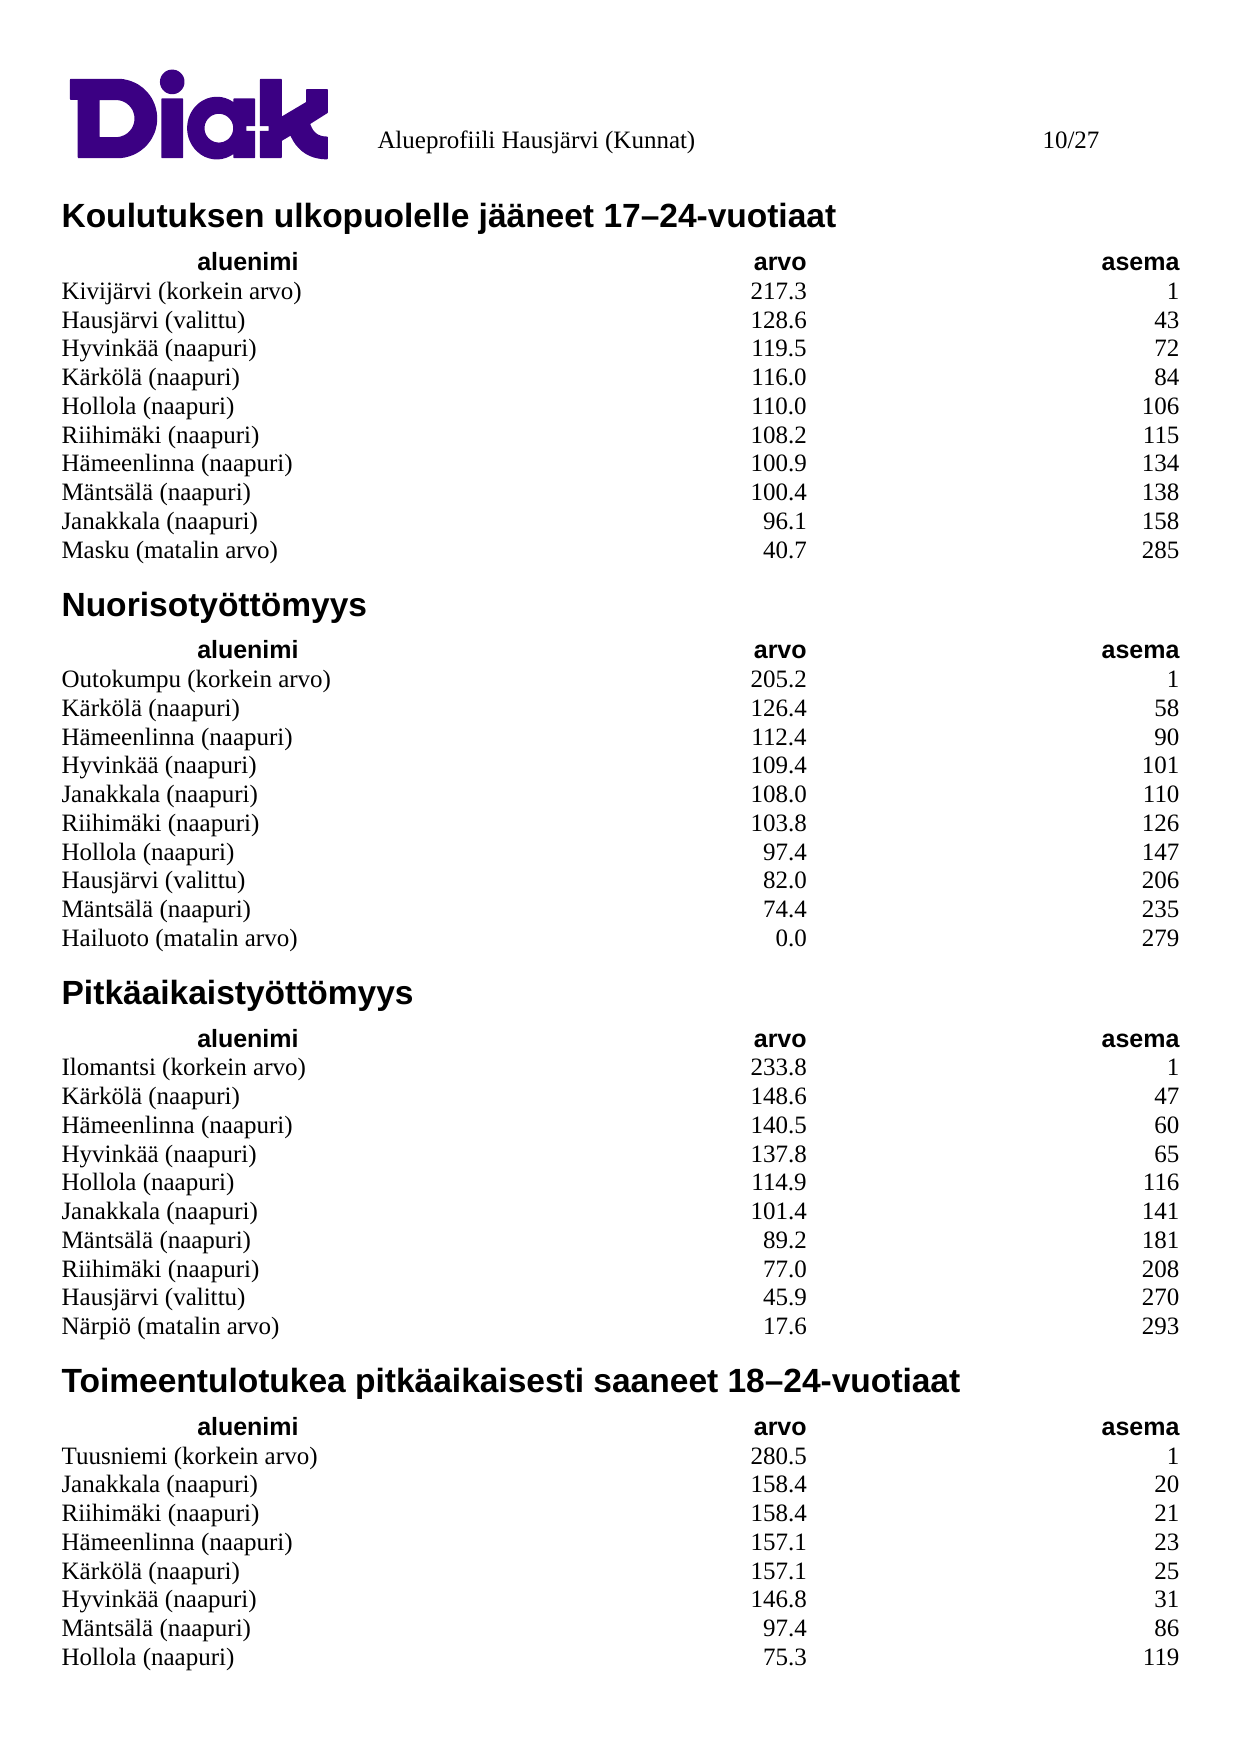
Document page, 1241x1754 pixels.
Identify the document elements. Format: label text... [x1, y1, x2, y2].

table_cell Kärkölä (naapuri) [61, 1556, 434, 1584]
table_cell 72 [806, 334, 1179, 362]
table_cell 158.4 [434, 1470, 806, 1498]
table_cell Mäntsälä (naapuri) [61, 477, 434, 506]
table_cell 148.6 [434, 1081, 806, 1110]
table_cell Riihimäki (naapuri) [61, 420, 434, 448]
table_header asema [806, 1024, 1179, 1052]
table_cell Kärkölä (naapuri) [61, 362, 434, 391]
table_cell 109.4 [434, 751, 806, 779]
table_cell 137.8 [434, 1139, 806, 1167]
table_cell 1 [806, 1441, 1179, 1469]
table_cell 293 [806, 1311, 1179, 1340]
table_cell 97.4 [434, 837, 806, 866]
table_cell 47 [806, 1081, 1179, 1110]
table_cell 140.5 [434, 1110, 806, 1139]
table_cell 217.3 [434, 276, 806, 305]
table_cell Outokumpu (korkein arvo) [61, 664, 434, 693]
table_cell Janakkala (naapuri) [61, 779, 434, 808]
table_cell 23 [806, 1527, 1179, 1556]
table_cell Hämeenlinna (naapuri) [61, 1110, 434, 1139]
table_cell Riihimäki (naapuri) [61, 1254, 434, 1282]
table_cell 43 [806, 305, 1179, 333]
table_cell 126 [806, 808, 1179, 837]
table_cell 119 [806, 1642, 1179, 1671]
table_header asema [806, 636, 1179, 664]
table_cell 97.4 [434, 1613, 806, 1642]
table_cell Hyvinkää (naapuri) [61, 751, 434, 779]
table_cell 147 [806, 837, 1179, 866]
table_cell 157.1 [434, 1556, 806, 1584]
table_header asema [806, 1412, 1179, 1441]
table_cell 106 [806, 391, 1179, 420]
table_header aluenimi [61, 636, 434, 664]
table_cell Hyvinkää (naapuri) [61, 334, 434, 362]
table_cell 20 [806, 1470, 1179, 1498]
table_cell Riihimäki (naapuri) [61, 1498, 434, 1527]
table_cell 100.9 [434, 449, 806, 477]
table_cell 60 [806, 1110, 1179, 1139]
table_header asema [806, 247, 1179, 276]
table_cell 146.8 [434, 1585, 806, 1613]
table_header arvo [434, 1412, 806, 1441]
table_cell Hämeenlinna (naapuri) [61, 1527, 434, 1556]
table_cell 280.5 [434, 1441, 806, 1469]
subtitle Pitkäaikaistyöttömyys [61, 973, 1179, 1011]
table_cell Hausjärvi (valittu) [61, 866, 434, 894]
table_header arvo [434, 247, 806, 276]
table_cell 21 [806, 1498, 1179, 1527]
table_cell 0.0 [434, 923, 806, 952]
table_cell 141 [806, 1196, 1179, 1225]
table_header aluenimi [61, 1412, 434, 1441]
table_cell Närpiö (matalin arvo) [61, 1311, 434, 1340]
table_cell Hämeenlinna (naapuri) [61, 722, 434, 751]
table_header arvo [434, 1024, 806, 1052]
table_cell 103.8 [434, 808, 806, 837]
table_cell 138 [806, 477, 1179, 506]
table_cell 134 [806, 449, 1179, 477]
table_cell 235 [806, 894, 1179, 923]
subtitle Koulutuksen ulkopuolelle jääneet 17–24-vuotiaat [61, 196, 1179, 235]
table_cell 90 [806, 722, 1179, 751]
table_cell 157.1 [434, 1527, 806, 1556]
table_cell 158 [806, 506, 1179, 535]
table_cell 110 [806, 779, 1179, 808]
table_cell Mäntsälä (naapuri) [61, 894, 434, 923]
table_cell Hausjärvi (valittu) [61, 305, 434, 333]
table_cell 74.4 [434, 894, 806, 923]
table_cell 208 [806, 1254, 1179, 1282]
table_cell Mäntsälä (naapuri) [61, 1613, 434, 1642]
table_cell Hollola (naapuri) [61, 1642, 434, 1671]
subtitle Toimeentulotukea pitkäaikaisesti saaneet 18–24-vuotiaat [61, 1361, 1179, 1399]
table_cell 17.6 [434, 1311, 806, 1340]
table_cell 1 [806, 1053, 1179, 1081]
table_cell 116 [806, 1168, 1179, 1196]
table_cell Riihimäki (naapuri) [61, 808, 434, 837]
table_cell Janakkala (naapuri) [61, 1470, 434, 1498]
table_cell Hämeenlinna (naapuri) [61, 449, 434, 477]
table_cell 285 [806, 535, 1179, 563]
table_cell 205.2 [434, 664, 806, 693]
table_cell Ilomantsi (korkein arvo) [61, 1053, 434, 1081]
table_cell 100.4 [434, 477, 806, 506]
table_cell 82.0 [434, 866, 806, 894]
table_cell 158.4 [434, 1498, 806, 1527]
table_cell 108.0 [434, 779, 806, 808]
table_cell Masku (matalin arvo) [61, 535, 434, 563]
table_header aluenimi [61, 1024, 434, 1052]
table_cell 233.8 [434, 1053, 806, 1081]
table_cell 45.9 [434, 1283, 806, 1311]
table_header arvo [434, 636, 806, 664]
table_cell 58 [806, 693, 1179, 722]
table_cell 114.9 [434, 1168, 806, 1196]
table_cell Hollola (naapuri) [61, 391, 434, 420]
table_cell 101.4 [434, 1196, 806, 1225]
table_cell Kivijärvi (korkein arvo) [61, 276, 434, 305]
table_cell Kärkölä (naapuri) [61, 693, 434, 722]
table_cell 110.0 [434, 391, 806, 420]
table_cell 96.1 [434, 506, 806, 535]
table_cell 40.7 [434, 535, 806, 563]
table_cell 112.4 [434, 722, 806, 751]
table_cell 86 [806, 1613, 1179, 1642]
table_cell 115 [806, 420, 1179, 448]
table_cell 31 [806, 1585, 1179, 1613]
table_cell 181 [806, 1225, 1179, 1254]
table_cell 1 [806, 276, 1179, 305]
table_cell 119.5 [434, 334, 806, 362]
table_cell 89.2 [434, 1225, 806, 1254]
table_cell Hausjärvi (valittu) [61, 1283, 434, 1311]
table_header aluenimi [61, 247, 434, 276]
table_cell Kärkölä (naapuri) [61, 1081, 434, 1110]
table_cell 126.4 [434, 693, 806, 722]
table_cell 279 [806, 923, 1179, 952]
table_cell 77.0 [434, 1254, 806, 1282]
table_cell 101 [806, 751, 1179, 779]
table_cell Janakkala (naapuri) [61, 1196, 434, 1225]
table_cell Tuusniemi (korkein arvo) [61, 1441, 434, 1469]
table_cell 65 [806, 1139, 1179, 1167]
subtitle Nuorisotyöttömyys [61, 584, 1179, 623]
table_cell 270 [806, 1283, 1179, 1311]
table_cell Hyvinkää (naapuri) [61, 1585, 434, 1613]
table_cell Mäntsälä (naapuri) [61, 1225, 434, 1254]
table_cell 206 [806, 866, 1179, 894]
table_cell Hollola (naapuri) [61, 837, 434, 866]
table_cell Hyvinkää (naapuri) [61, 1139, 434, 1167]
table_cell 25 [806, 1556, 1179, 1584]
table_cell 116.0 [434, 362, 806, 391]
table_cell Hollola (naapuri) [61, 1168, 434, 1196]
table_cell 1 [806, 664, 1179, 693]
table_cell 108.2 [434, 420, 806, 448]
table_cell Hailuoto (matalin arvo) [61, 923, 434, 952]
table_cell 84 [806, 362, 1179, 391]
table_cell 128.6 [434, 305, 806, 333]
table_cell 75.3 [434, 1642, 806, 1671]
table_cell Janakkala (naapuri) [61, 506, 434, 535]
